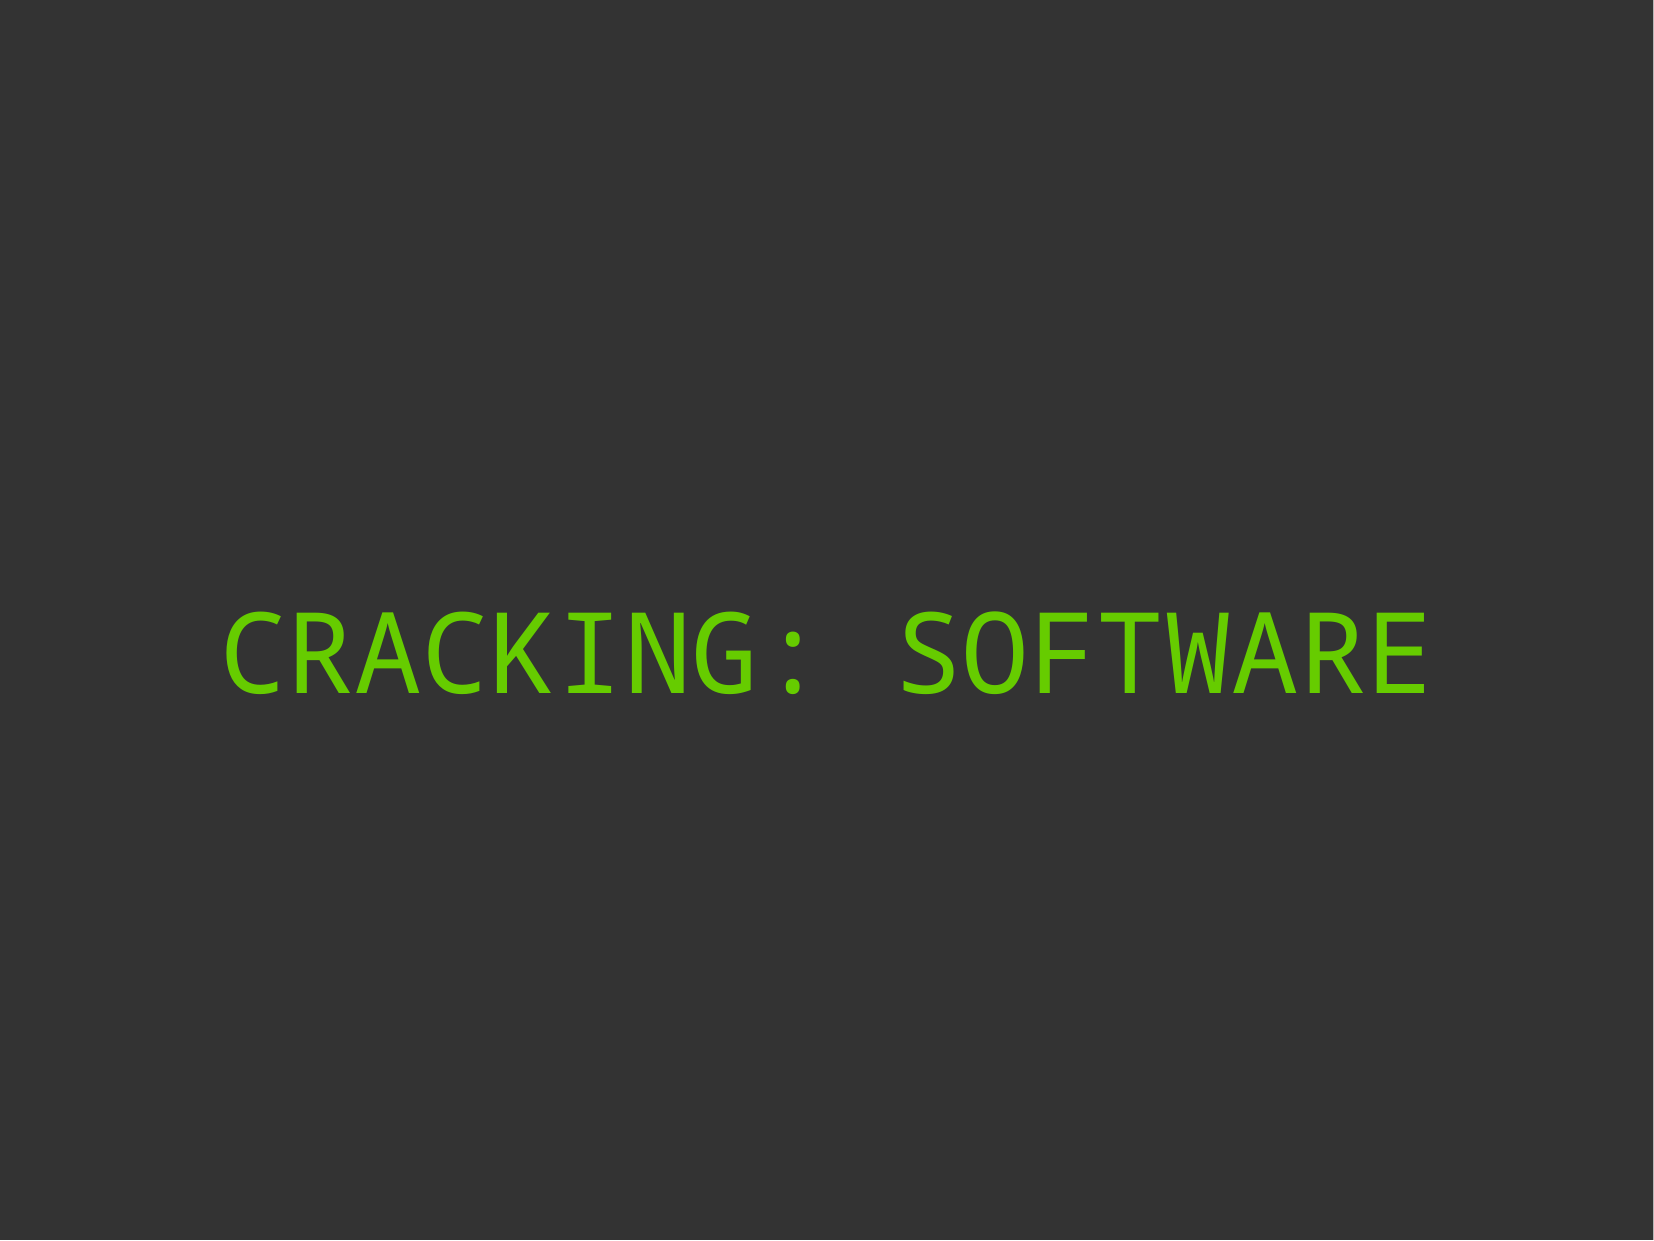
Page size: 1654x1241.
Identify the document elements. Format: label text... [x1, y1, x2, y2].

subtitle CRACKING: SOFTWARE [82, 290, 1571, 1010]
